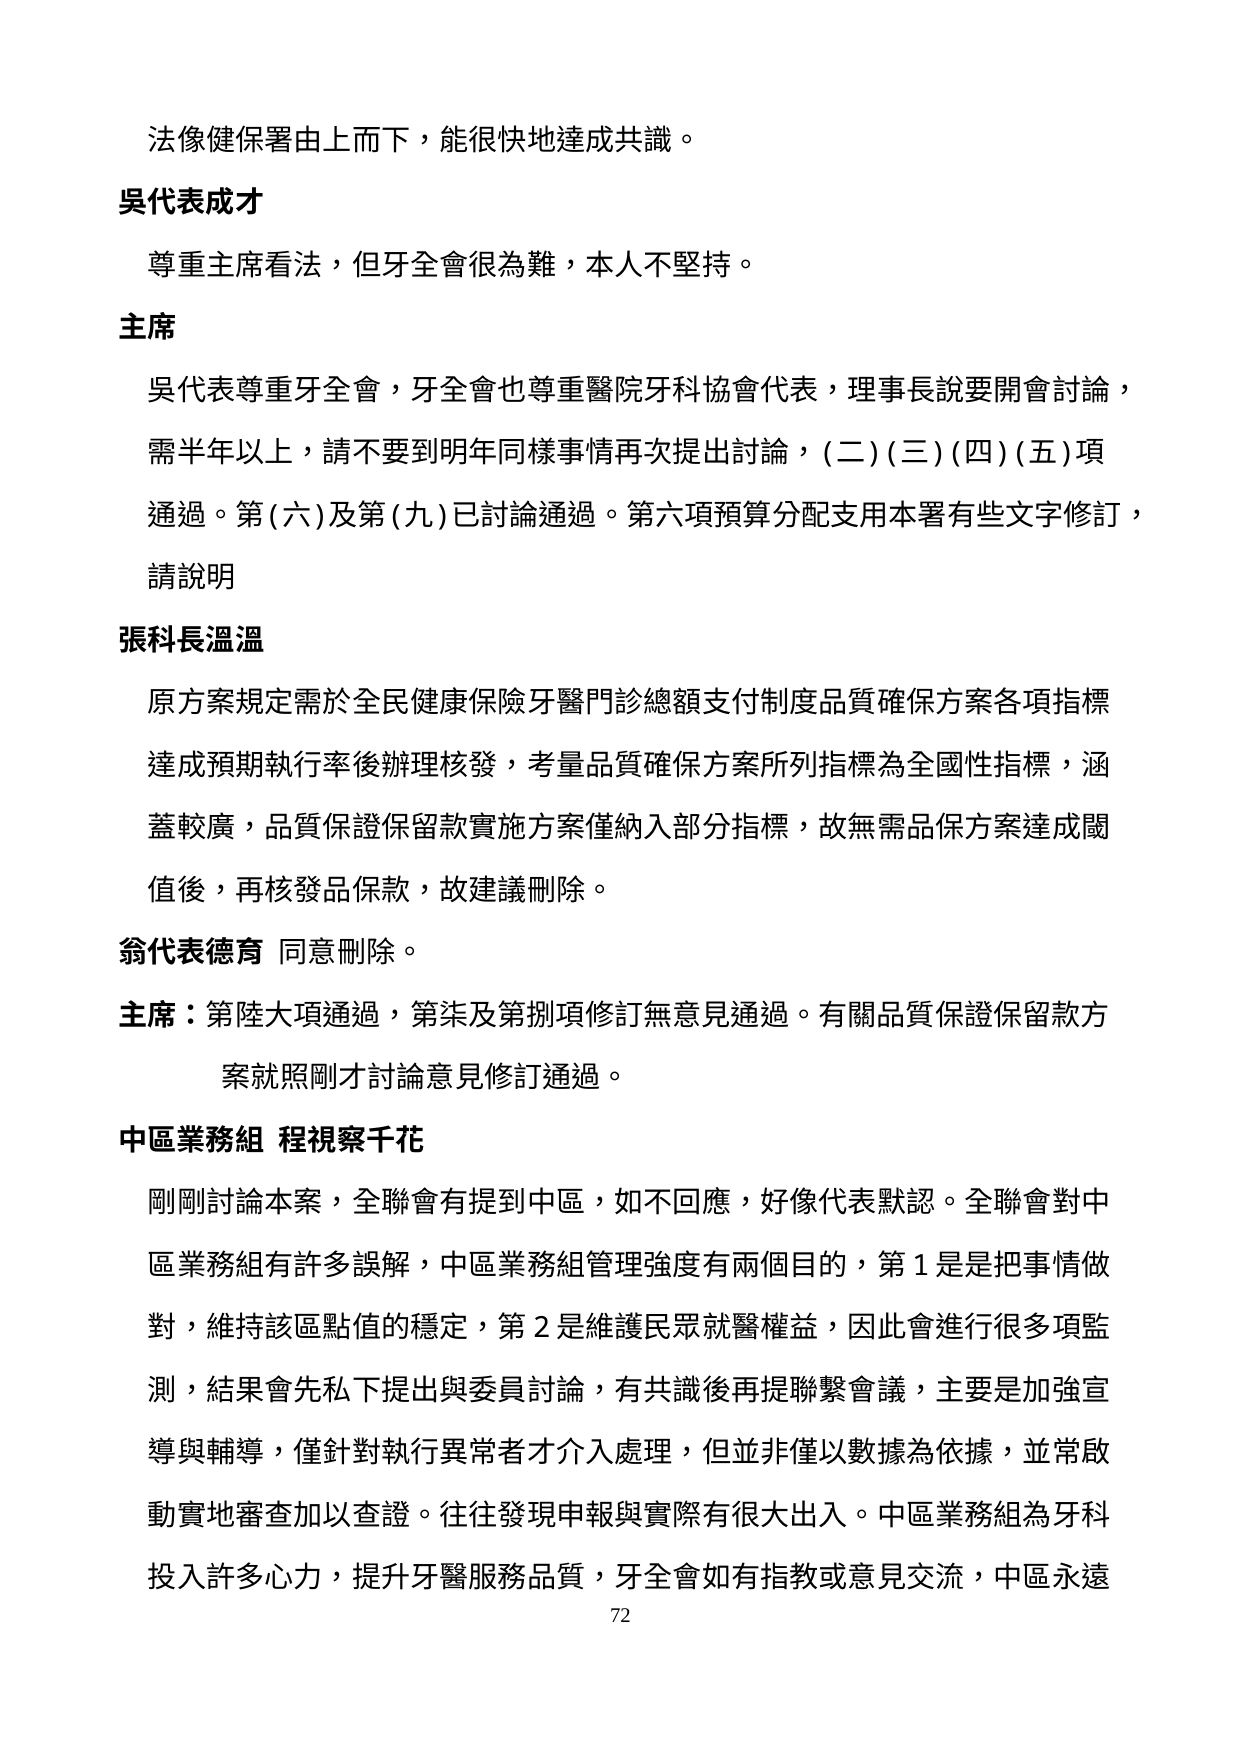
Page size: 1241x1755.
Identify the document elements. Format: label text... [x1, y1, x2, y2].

text 剛剛討論本案，全聯會有提到中區，如不回應，好像代表默認。全聯會對中區業務組有許多誤解，中區業務組管理強度有兩個目的，第1是是把事情做對，維持該區點值的穩定，第2是維護民眾就醫權益，因此會進行很多項監測，結果會先私下提出與委員討論，有共識後再提聯繫會議，主要是加強宣導與輔導，僅針對執行異常者才介入處理，但並非僅以數據為依據，並常啟動實地審查加以查證。往往發現申報與實際有很大出入。中區業務組為牙科投入許多心力，提升牙醫服務品質，牙全會如有指教或意見交流，中區永遠 [148, 1158, 1122, 1596]
text 法像健保署由上而下，能很快地達成共識。 [148, 96, 1122, 158]
text 翁代表德育 同意刪除。 [118, 908, 1122, 971]
text 主席 [118, 283, 1122, 346]
text 尊重主席看法，但牙全會很為難，本人不堅持。 [148, 221, 1122, 283]
text 吳代表尊重牙全會，牙全會也尊重醫院牙科協會代表，理事長說要開會討論，需半年以上，請不要到明年同樣事情再次提出討論，(二)(三)(四)(五)項通過。第(六)及第(九)已討論通過。第六項預算分配支用本署有些文字修訂，請說明 [148, 346, 1122, 596]
text 吳代表成才 [118, 158, 1122, 221]
text 主席：第陸大項通過，第柒及第捌項修訂無意見通過。有關品質保證保留款方案就照剛才討論意見修訂通過。 [118, 971, 1122, 1096]
text 中區業務組 程視察千花 [118, 1096, 1122, 1158]
text 張科長溫溫 [118, 596, 1122, 658]
text 原方案規定需於全民健康保險牙醫門診總額支付制度品質確保方案各項指標達成預期執行率後辦理核發，考量品質確保方案所列指標為全國性指標，涵蓋較廣，品質保證保留款實施方案僅納入部分指標，故無需品保方案達成閾值後，再核發品保款，故建議刪除。 [148, 658, 1122, 908]
